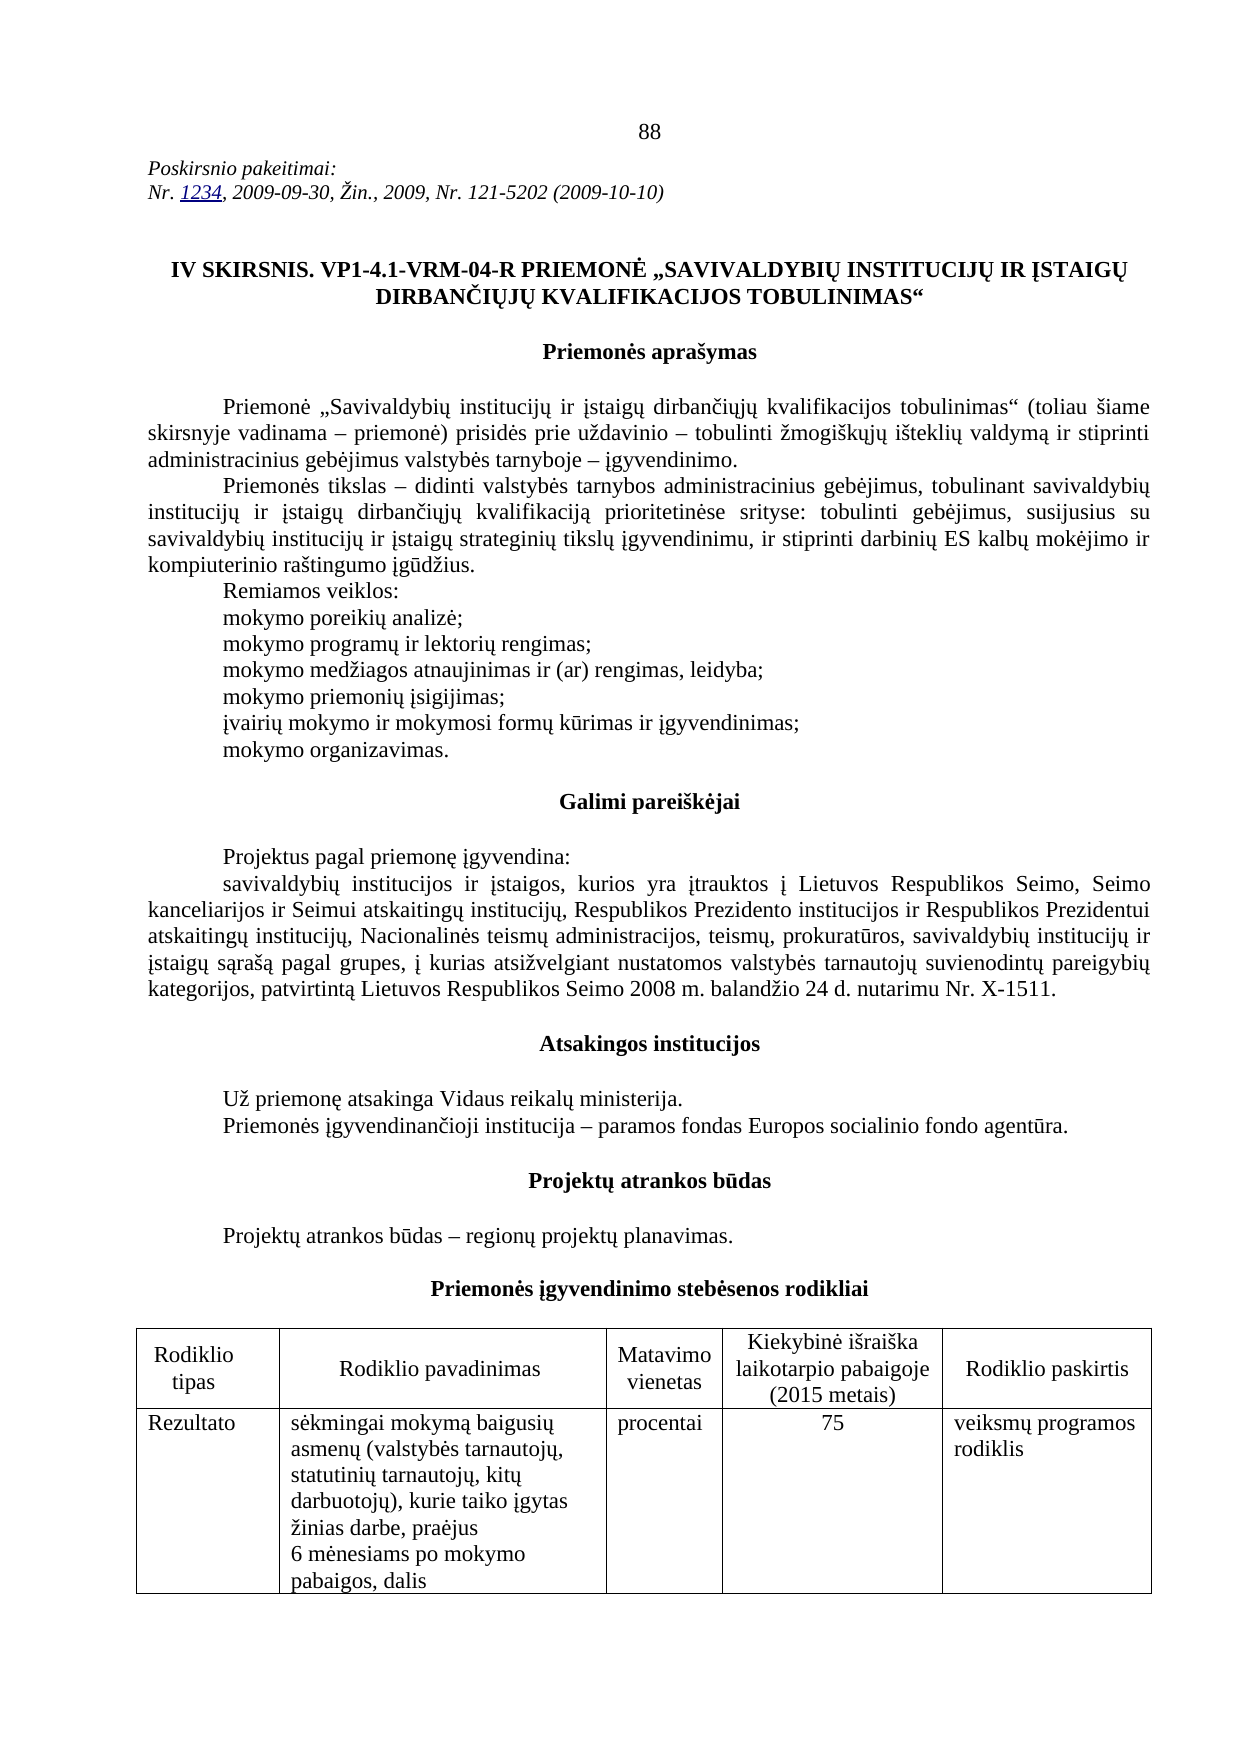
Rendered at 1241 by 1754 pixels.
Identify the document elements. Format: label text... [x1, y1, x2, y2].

table_header Rodiklio paskirtis [943, 1329, 1151, 1407]
text Priemonės įgyvendinančioji institucija – paramos fondas Europos socialinio fondo agentūra. [148, 1112, 1152, 1138]
text Už priemonę atsakinga Vidaus reikalų ministerija. [148, 1085, 1152, 1112]
text Priemonė „Savivaldybių institucijų ir įstaigų dirbančiųjų kvalifikacijos tobulinimas“ (toliau šiame skirsnyje vadinama – priemonė) prisidės prie uždavinio – tobulinti žmogiškųjų išteklių valdymą ir stiprinti administracinius gebėjimus valstybės tarnyboje – įgyvendinimo. [148, 393, 1152, 472]
table_header Rodiklio pavadinimas [280, 1329, 606, 1407]
table_cell procentai [607, 1409, 722, 1593]
text Projektus pagal priemonę įgyvendina: [148, 843, 1152, 870]
text Poskirsnio pakeitimai: [148, 156, 1152, 180]
text įvairių mokymo ir mokymosi formų kūrimas ir įgyvendinimas; [148, 709, 1152, 736]
text mokymo organizavimas. [148, 736, 1152, 762]
table_cell sėkmingai mokymą baigusių asmenų (valstybės tarnautojų, statutinių tarnautojų, kitų darbuotojų), kurie taiko įgytas žinias darbe, praėjus 6 mėnesiams po mokymo pabaigos, dalis [280, 1409, 606, 1593]
text Priemonės įgyvendinimo stebėsenos rodikliai [148, 1275, 1152, 1301]
table_cell 75 [723, 1409, 942, 1593]
table_cell Rezultato [137, 1409, 279, 1593]
text mokymo medžiagos atnaujinimas ir (ar) rengimas, leidyba; [148, 657, 1152, 683]
text Atsakingos institucijos [148, 1030, 1152, 1057]
table_cell veiksmų programos rodiklis [943, 1409, 1151, 1593]
text Galimi pareiškėjai [148, 788, 1152, 815]
text Remiamos veiklos: [148, 577, 1152, 604]
table_header Rodiklio tipas [137, 1329, 279, 1407]
text Projektų atrankos būdas – regionų projektų planavimas. [148, 1222, 1152, 1248]
text mokymo priemonių įsigijimas; [148, 683, 1152, 709]
text Priemonės aprašymas [148, 338, 1152, 364]
subtitle IV SKIRSNIS. VP1-4.1-VRM-04-R PRIEMONĖ „SAVIVALDYBIŲ INSTITUCIJŲ IR ĮSTAIGŲ DIRBANČIŲJŲ KVALIFIKACIJOS TOBULINIMAS“ [148, 256, 1152, 309]
text mokymo poreikių analizė; [148, 604, 1152, 630]
text savivaldybių institucijos ir įstaigos, kurios yra įtrauktos į Lietuvos Respublikos Seimo, Seimo kanceliarijos ir Seimui atskaitingų institucijų, Respublikos Prezidento institucijos ir Respublikos Prezidentui atskaitingų institucijų, Nacionalinės teismų administracijos, teismų, prokuratūros, savivaldybių institucijų ir įstaigų sąrašą pagal grupes, į kurias atsižvelgiant nustatomos valstybės tarnautojų suvienodintų pareigybių kategorijos, patvirtintą Lietuvos Respublikos Seimo 2008 m. balandžio 24 d. nutarimu Nr. X-1511. [148, 870, 1152, 1002]
text Priemonės tikslas – didinti valstybės tarnybos administracinius gebėjimus, tobulinant savivaldybių institucijų ir įstaigų dirbančiųjų kvalifikaciją prioritetinėse srityse: tobulinti gebėjimus, susijusius su savivaldybių institucijų ir įstaigų strateginių tikslų įgyvendinimu, ir stiprinti darbinių ES kalbų mokėjimo ir kompiuterinio raštingumo įgūdžius. [148, 472, 1152, 577]
table_header Kiekybinė išraiška laikotarpio pabaigoje (2015 metais) [723, 1329, 942, 1407]
text mokymo programų ir lektorių rengimas; [148, 630, 1152, 657]
text Projektų atrankos būdas [148, 1167, 1152, 1193]
text Nr. 1234, 2009-09-30, Žin., 2009, Nr. 121-5202 (2009-10-10) [148, 180, 1152, 204]
table_header Matavimo vienetas [607, 1329, 722, 1407]
